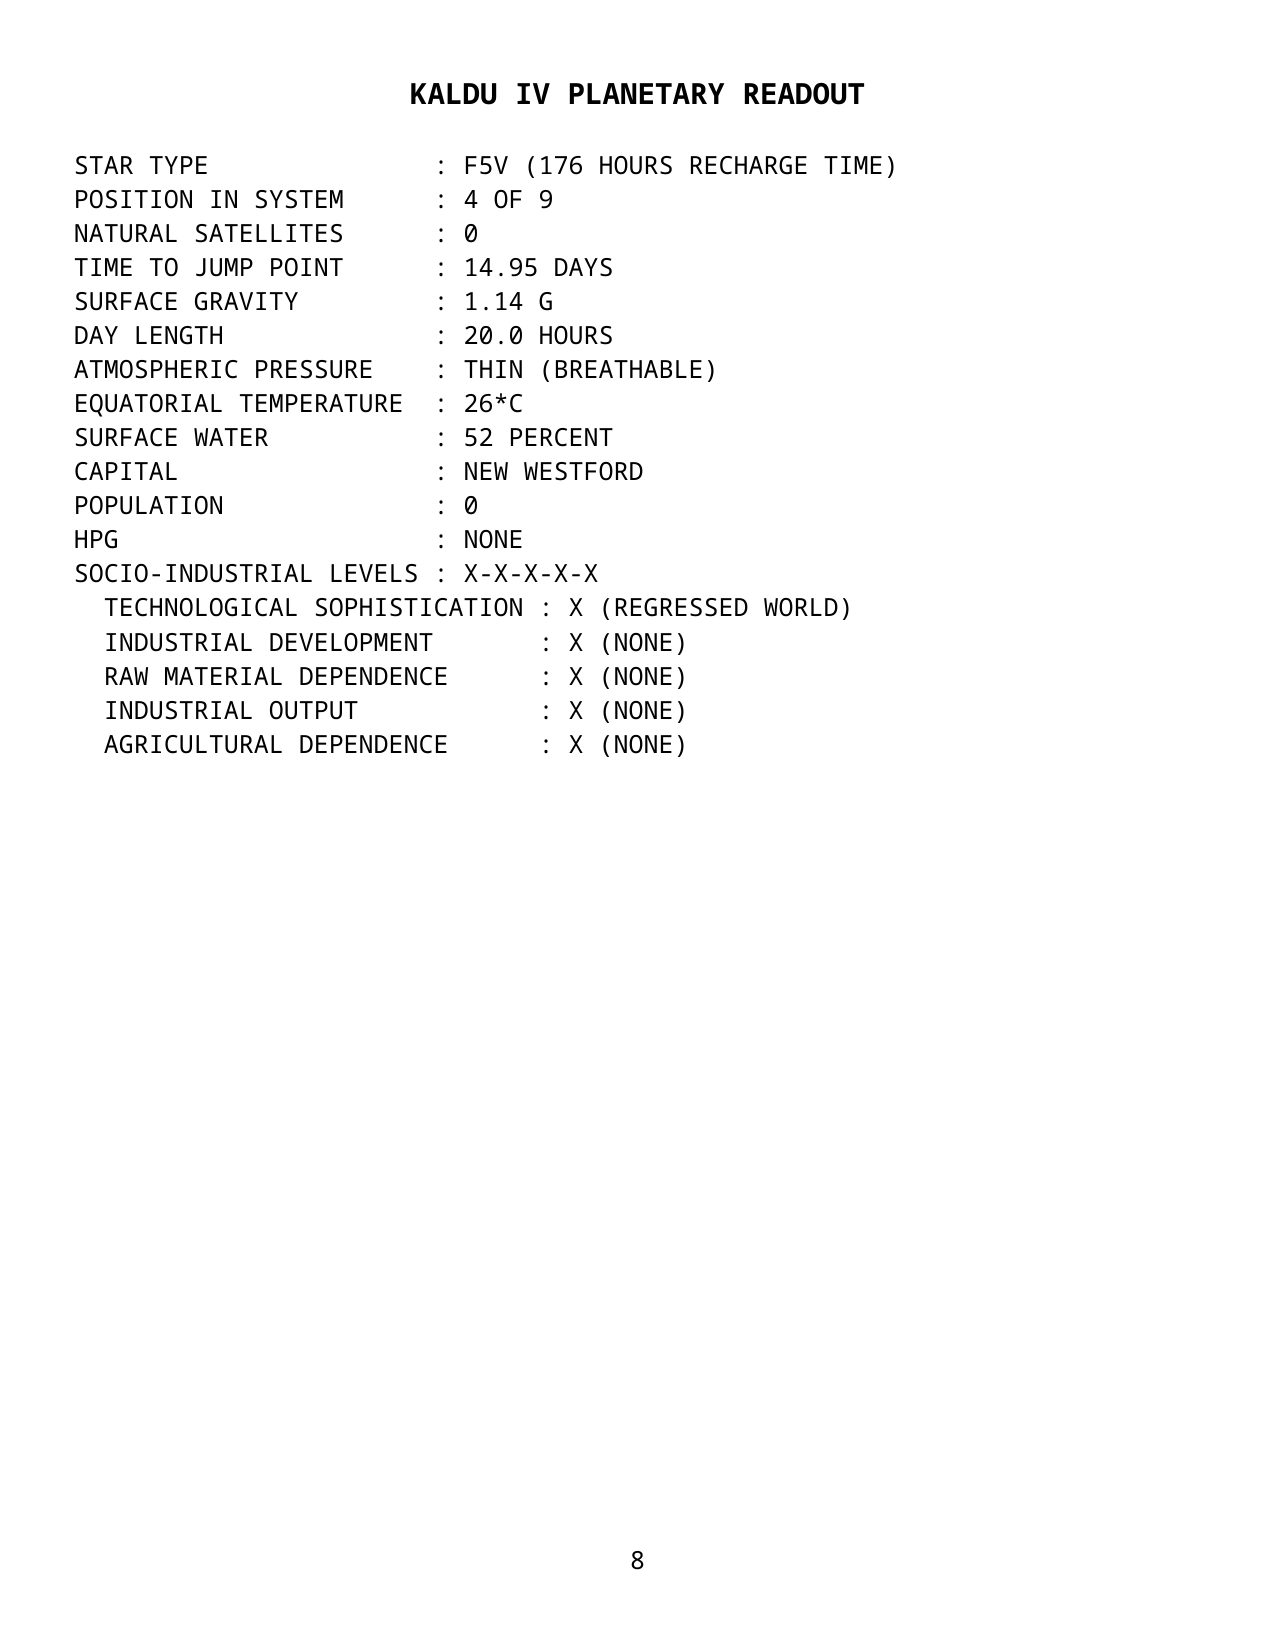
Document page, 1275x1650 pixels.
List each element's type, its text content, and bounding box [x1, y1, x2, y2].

text STAR TYPE : F5V (176 HOURS RECHARGE TIME) POSITION IN SYSTEM : 4 OF 9 [73, 147, 1201, 215]
text SURFACE GRAVITY : 1.14 G [73, 283, 1201, 318]
text CAPITAL : NEW WESTFORD [73, 454, 1201, 488]
text INDUSTRIAL OUTPUT : X (NONE) [73, 692, 1201, 726]
text TIME TO JUMP POINT : 14.95 DAYS [73, 249, 1201, 283]
text AGRICULTURAL DEPENDENCE : X (NONE) [73, 726, 1201, 760]
text INDUSTRIAL DEVELOPMENT : X (NONE) [73, 624, 1201, 658]
text TECHNOLOGICAL SOPHISTICATION : X (REGRESSED WORLD) [73, 590, 1201, 624]
text NATURAL SATELLITES : 0 [73, 215, 1201, 249]
text POPULATION : 0 [73, 488, 1201, 522]
text SOCIO-INDUSTRIAL LEVELS : X-X-X-X-X [73, 556, 1201, 590]
text SURFACE WATER : 52 PERCENT [73, 420, 1201, 454]
text DAY LENGTH : 20.0 HOURS [73, 318, 1201, 352]
text EQUATORIAL TEMPERATURE : 26*C [73, 386, 1201, 420]
text RAW MATERIAL DEPENDENCE : X (NONE) [73, 658, 1201, 692]
subtitle KALDU IV PLANETARY READOUT [73, 73, 1201, 113]
text HPG : NONE [73, 522, 1201, 556]
text ATMOSPHERIC PRESSURE : THIN (BREATHABLE) [73, 352, 1201, 386]
